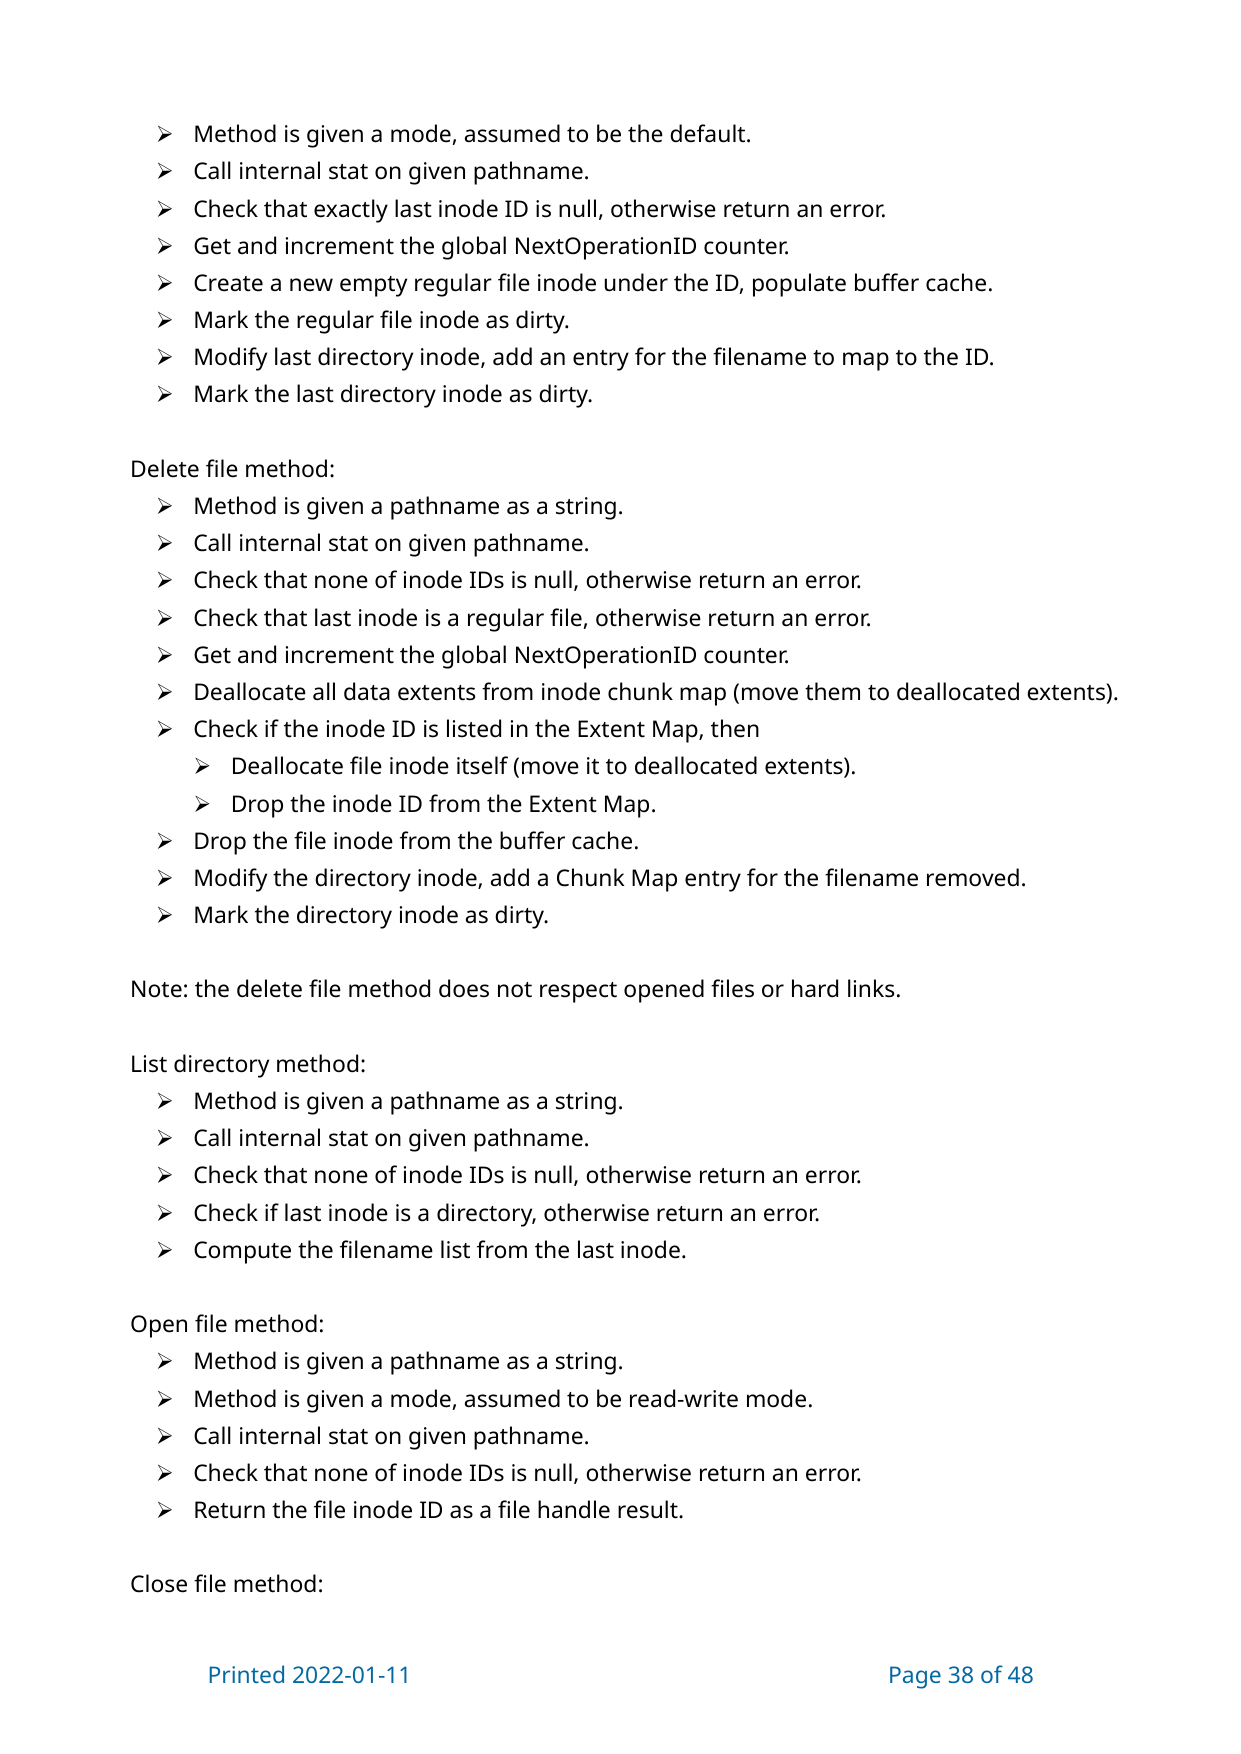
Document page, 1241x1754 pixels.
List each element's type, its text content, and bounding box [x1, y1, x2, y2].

list Check that exactly last inode ID is null, otherwise return an error. [156, 192, 1122, 224]
list Method is given a mode, assumed to be the default. [156, 118, 1122, 149]
list Mark the last directory inode as dirty. [156, 378, 1122, 410]
text Delete file method: [118, 453, 1122, 484]
list Compute the filename list from the last inode. [156, 1234, 1122, 1265]
list Call internal stat on given pathname. [156, 527, 1122, 558]
list Check if last inode is a directory, otherwise return an error. [156, 1197, 1122, 1228]
list Call internal stat on given pathname. [156, 1420, 1122, 1451]
list Check that none of inode IDs is null, otherwise return an error. [156, 1159, 1122, 1191]
list Call internal stat on given pathname. [156, 1122, 1122, 1153]
list Check that none of inode IDs is null, otherwise return an error. [156, 564, 1122, 596]
list Create a new empty regular file inode under the ID, populate buffer cache. [156, 267, 1122, 298]
list Method is given a pathname as a string. [156, 1085, 1122, 1116]
text Note: the delete file method does not respect opened files or hard links. [118, 973, 1122, 1005]
list Mark the directory inode as dirty. [156, 899, 1122, 930]
text Open file method: [118, 1308, 1122, 1339]
list Drop the inode ID from the Extent Map. [193, 787, 1122, 819]
text Close file method: [118, 1568, 1122, 1600]
list Return the file inode ID as a file handle result. [156, 1494, 1122, 1525]
list Deallocate file inode itself (move it to deallocated extents). [193, 750, 1122, 782]
list Method is given a pathname as a string. [156, 1345, 1122, 1377]
list Get and increment the global NextOperationID counter. [156, 230, 1122, 261]
list Drop the file inode from the buffer cache. [156, 825, 1122, 856]
list Check that last inode is a regular file, otherwise return an error. [156, 602, 1122, 633]
list Deallocate all data extents from inode chunk map (move them to deallocated extents). [156, 676, 1122, 707]
list Modify the directory inode, add a Chunk Map entry for the filename removed. [156, 862, 1122, 893]
list Get and increment the global NextOperationID counter. [156, 639, 1122, 670]
text List directory method: [118, 1048, 1122, 1079]
list Check that none of inode IDs is null, otherwise return an error. [156, 1457, 1122, 1488]
list Method is given a mode, assumed to be read-write mode. [156, 1382, 1122, 1414]
list Method is given a pathname as a string. [156, 490, 1122, 521]
list Check if the inode ID is listed in the Extent Map, then [156, 713, 1122, 744]
list Mark the regular file inode as dirty. [156, 304, 1122, 335]
list Call internal stat on given pathname. [156, 155, 1122, 187]
list Modify last directory inode, add an entry for the filename to map to the ID. [156, 341, 1122, 372]
